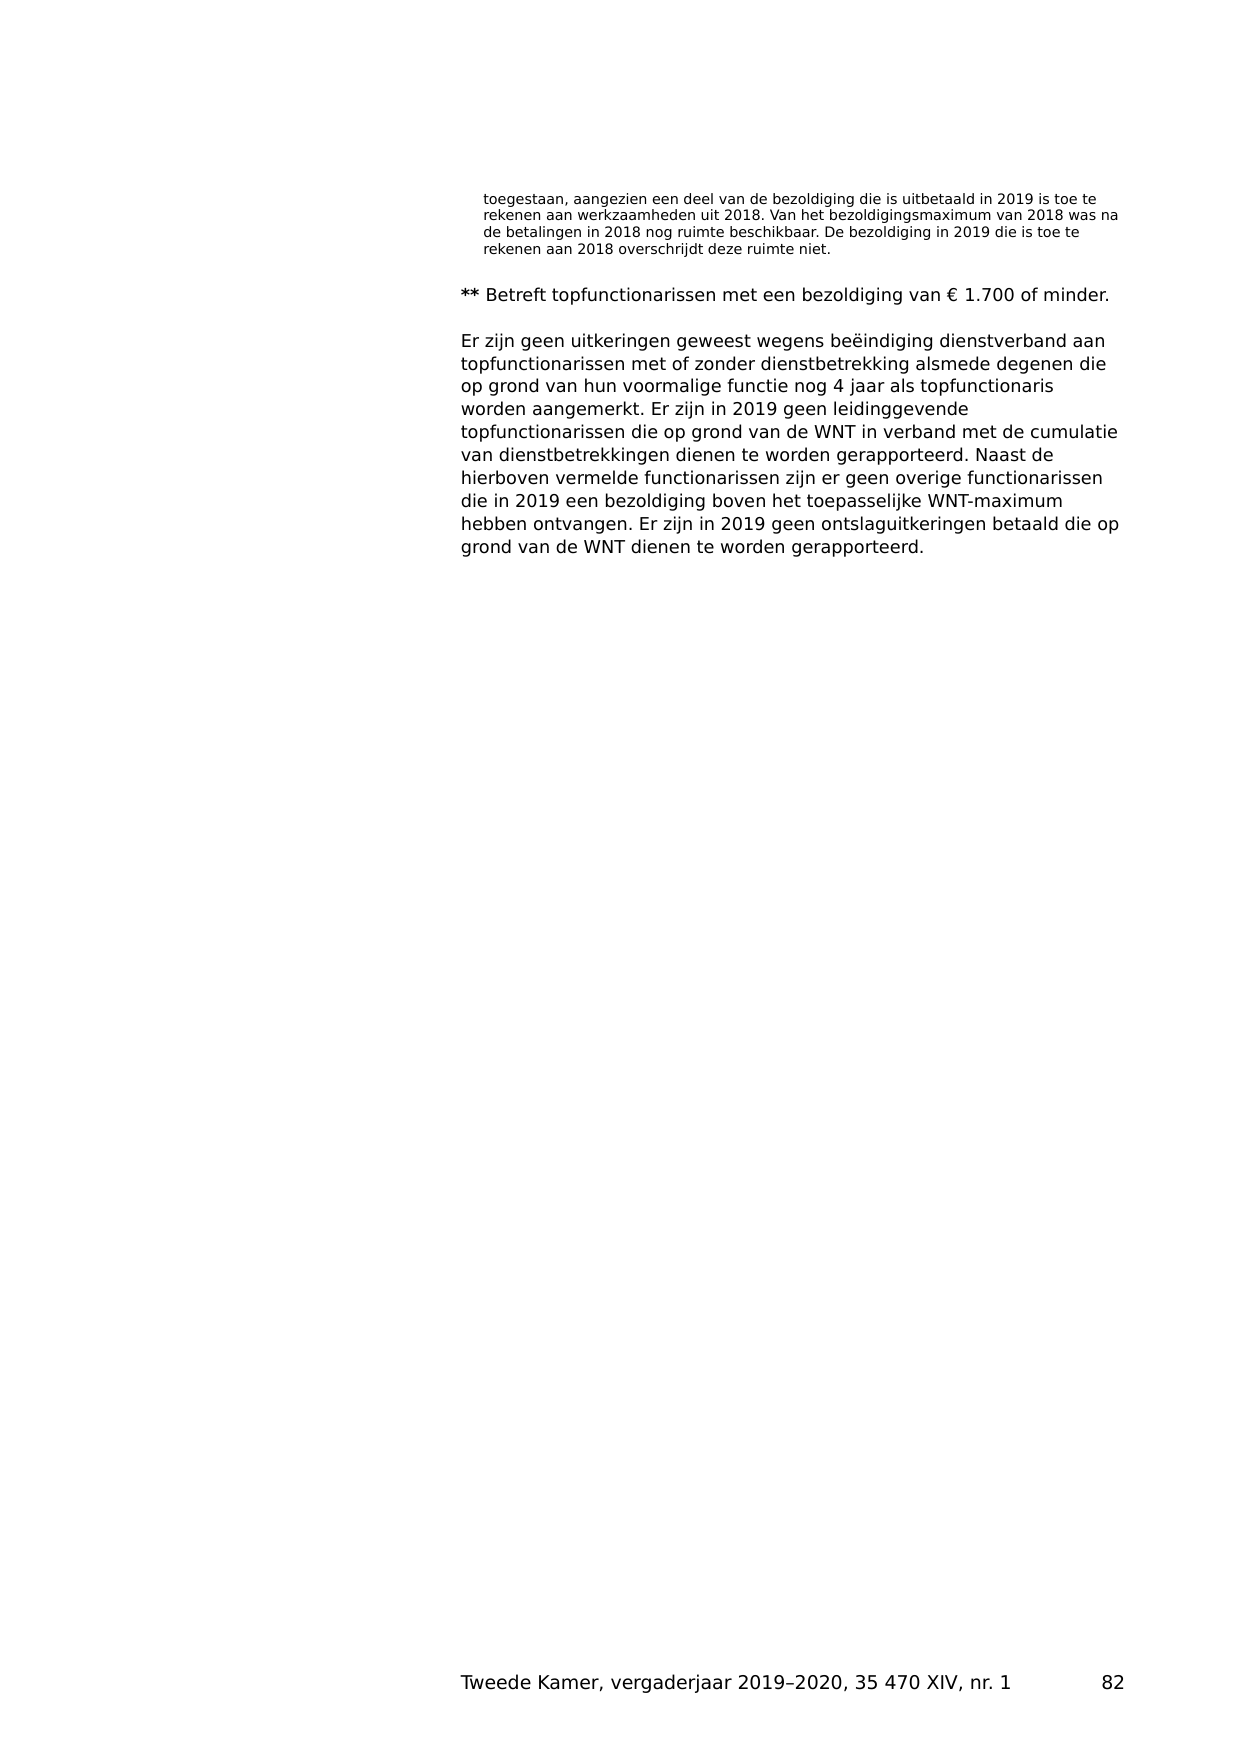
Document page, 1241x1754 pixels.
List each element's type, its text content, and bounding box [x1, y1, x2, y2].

text ** Betreft topfunctionarissen met een bezoldiging van € 1.700 of minder. [461, 283, 1125, 306]
list toegestaan, aangezien een deel van de bezoldiging die is uitbetaald in 2019 is toe te rekenen aan werkzaamheden uit 2018. Van het bezoldigingsmaximum van 2018 was na de betalingen in 2018 nog ruimte beschikbaar. De bezoldiging in 2019 die is toe te rekenen aan 2018 overschrijdt deze ruimte niet. [461, 191, 1125, 258]
text Er zijn geen uitkeringen geweest wegens beëindiging dienstverband aan topfunctionarissen met of zonder dienstbetrekking alsmede degenen die op grond van hun voormalige functie nog 4 jaar als topfunctionaris worden aangemerkt. Er zijn in 2019 geen leidinggevende topfunctionarissen die op grond van de WNT in verband met de cumulatie van dienstbetrekkingen dienen te worden gerapporteerd. Naast de hierboven vermelde functionarissen zijn er geen overige functionarissen die in 2019 een bezoldiging boven het toepasselijke WNT-maximum hebben ontvangen. Er zijn in 2019 geen ontslaguitkeringen betaald die op grond van de WNT dienen te worden gerapporteerd. [461, 329, 1125, 558]
